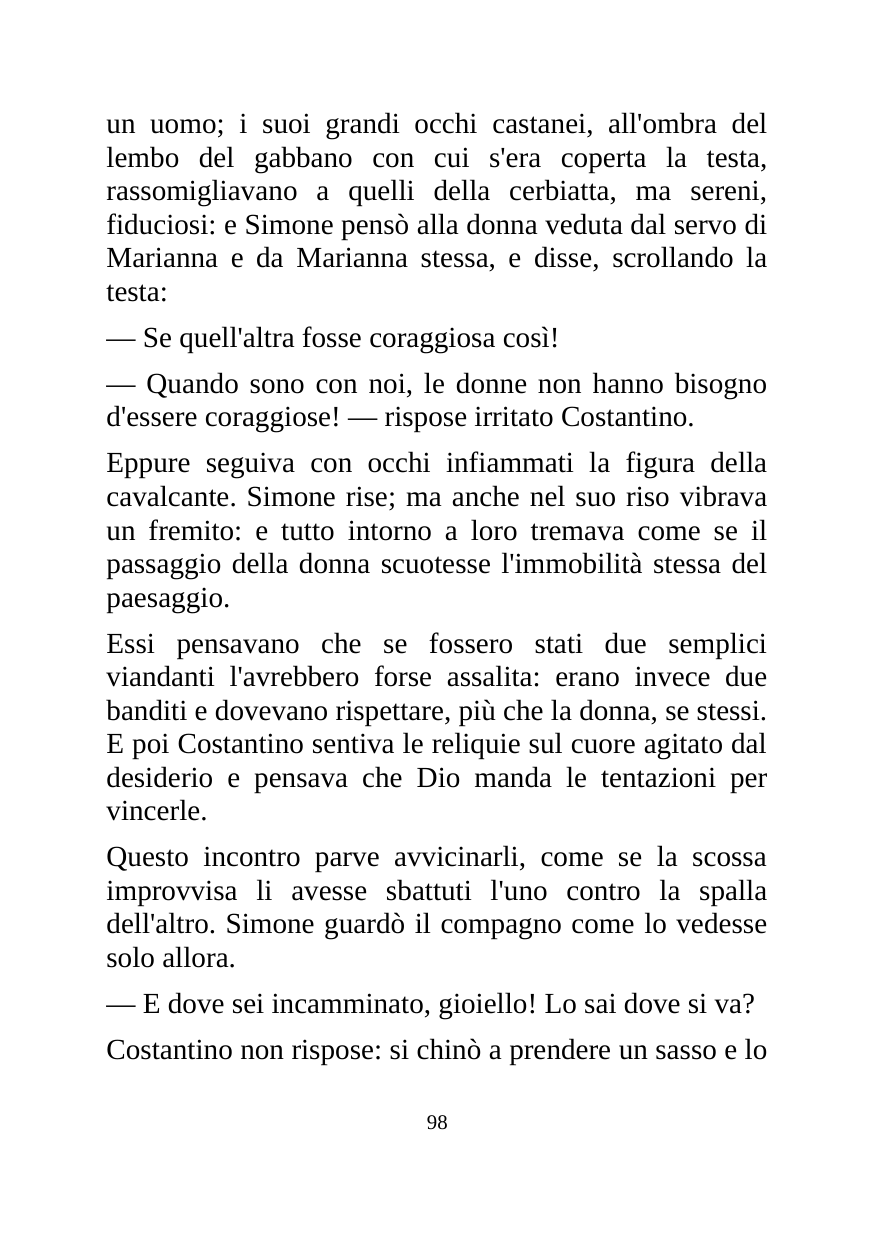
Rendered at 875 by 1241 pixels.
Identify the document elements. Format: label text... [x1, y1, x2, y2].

text — Quando sono con noi, le donne non hanno bisogno d'essere coraggiose! — rispose irritato Costantino. [106, 366, 768, 433]
text Questo incontro parve avvicinarli, come se la scossa improvvisa li avesse sbattuti l'uno contro la spalla dell'altro. Simone guardò il compagno come lo vedesse solo allora. [106, 839, 768, 974]
text — E dove sei incamminato, gioiello! Lo sai dove si va? [106, 986, 768, 1020]
text un uomo; i suoi grandi occhi castanei, all'ombra del lembo del gabbano con cui s'era coperta la testa, rassomigliavano a quelli della cerbiatta, ma sereni, fiduciosi: e Simone pensò alla donna veduta dal servo di Marianna e da Marianna stessa, e disse, scrollando la testa: [106, 106, 768, 307]
text Essi pensavano che se fossero stati due semplici viandanti l'avrebbero forse assalita: erano invece due banditi e dovevano rispettare, più che la donna, se stessi. E poi Costantino sentiva le reliquie sul cuore agitato dal desiderio e pensava che Dio manda le tentazioni per vincerle. [106, 626, 768, 827]
text — Se quell'altra fosse coraggiosa così! [106, 320, 768, 353]
text Costantino non rispose: si chinò a prendere un sasso e lo [106, 1032, 768, 1066]
text Eppure seguiva con occhi infiammati la figura della cavalcante. Simone rise; ma anche nel suo riso vibrava un fremito: e tutto intorno a loro tremava come se il passaggio della donna scuotesse l'immobilità stessa del paesaggio. [106, 446, 768, 613]
